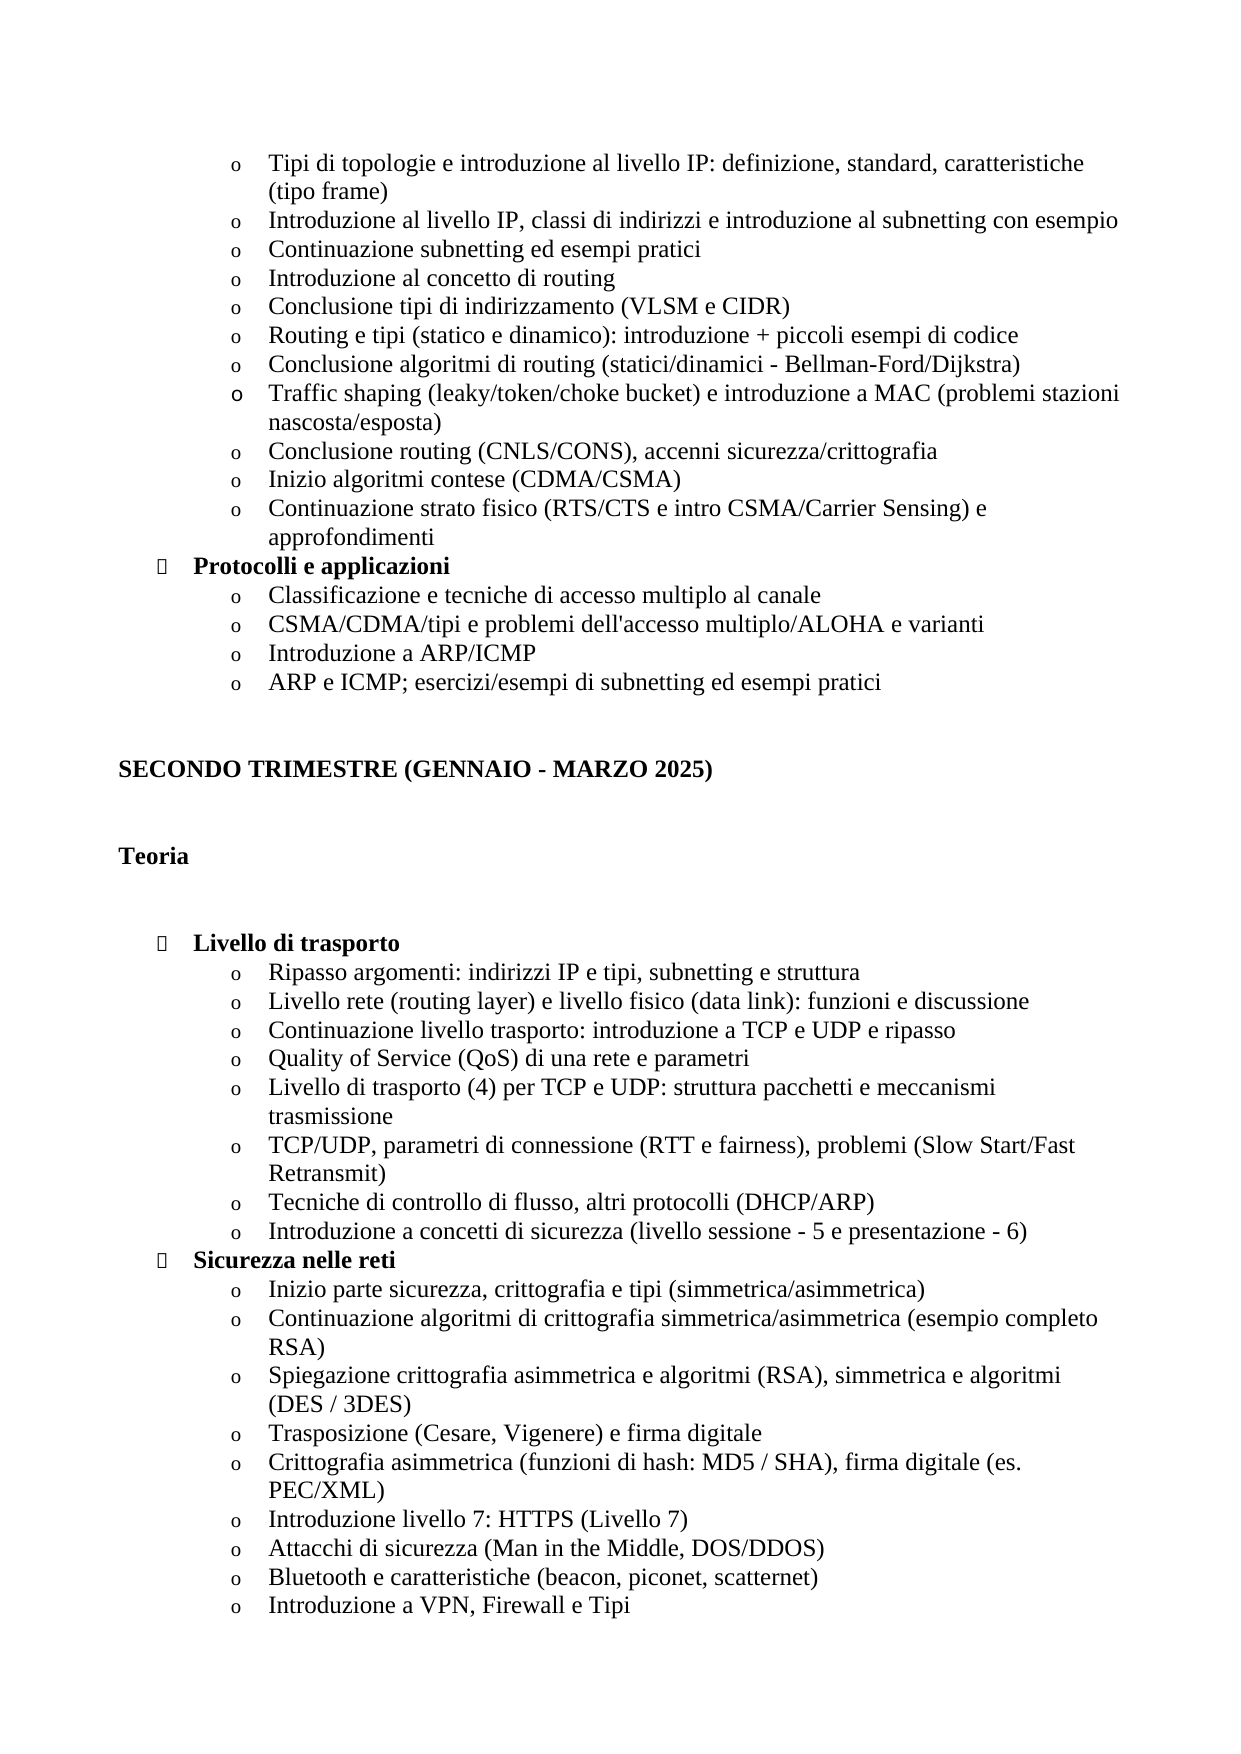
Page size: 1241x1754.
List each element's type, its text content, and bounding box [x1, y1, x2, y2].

list Introduzione al concetto di routing [231, 263, 1122, 291]
list Classificazione e tecniche di accesso multiplo al canale [231, 580, 1122, 609]
list Inizio parte sicurezza, crittografia e tipi (simmetrica/asimmetrica) [231, 1274, 1122, 1303]
list Sicurezza nelle reti [156, 1245, 1122, 1274]
list Bluetooth e caratteristiche (beacon, piconet, scatternet) [231, 1562, 1122, 1591]
list Protocolli e applicazioni [156, 551, 1122, 580]
list Livello di trasporto [156, 928, 1122, 957]
list Introduzione a concetti di sicurezza (livello sessione - 5 e presentazione - 6) [231, 1216, 1122, 1245]
list Livello rete (routing layer) e livello fisico (data link): funzioni e discussione [231, 986, 1122, 1015]
list Traffic shaping (leaky/token/choke bucket) e introduzione a MAC (problemi stazioni nascosta/esposta) [231, 378, 1122, 436]
list Tecniche di controllo di flusso, altri protocolli (DHCP/ARP) [231, 1187, 1122, 1216]
list Introduzione livello 7: HTTPS (Livello 7) [231, 1504, 1122, 1533]
text Teoria [118, 841, 1122, 869]
list Conclusione algoritmi di routing (statici/dinamici - Bellman-Ford/Dijkstra) [231, 349, 1122, 378]
list Tipi di topologie e introduzione al livello IP: definizione, standard, caratteristiche (tipo frame) [231, 148, 1122, 205]
subtitle SECONDO TRIMESTRE (GENNAIO - MARZO 2025) [118, 754, 1122, 782]
list Livello di trasporto (4) per TCP e UDP: struttura pacchetti e meccanismi trasmissione [231, 1072, 1122, 1130]
list Conclusione tipi di indirizzamento (VLSM e CIDR) [231, 291, 1122, 320]
list Conclusione routing (CNLS/CONS), accenni sicurezza/crittografia [231, 436, 1122, 464]
list Continuazione algoritmi di crittografia simmetrica/asimmetrica (esempio completo RSA) [231, 1303, 1122, 1361]
list ARP e ICMP; esercizi/esempi di subnetting ed esempi pratici [231, 667, 1122, 695]
list CSMA/CDMA/tipi e problemi dell'accesso multiplo/ALOHA e varianti [231, 609, 1122, 638]
list Spiegazione crittografia asimmetrica e algoritmi (RSA), simmetrica e algoritmi (DES / 3DES) [231, 1361, 1122, 1418]
list Ripasso argomenti: indirizzi IP e tipi, subnetting e struttura [231, 957, 1122, 986]
list Introduzione al livello IP, classi di indirizzi e introduzione al subnetting con esempio [231, 205, 1122, 234]
list Quality of Service (QoS) di una rete e parametri [231, 1043, 1122, 1072]
list Crittografia asimmetrica (funzioni di hash: MD5 / SHA), firma digitale (es. PEC/XML) [231, 1447, 1122, 1504]
list Continuazione subnetting ed esempi pratici [231, 234, 1122, 263]
list Continuazione livello trasporto: introduzione a TCP e UDP e ripasso [231, 1015, 1122, 1043]
list TCP/UDP, parametri di connessione (RTT e fairness), problemi (Slow Start/Fast Retransmit) [231, 1130, 1122, 1187]
list Continuazione strato fisico (RTS/CTS e intro CSMA/Carrier Sensing) e approfondimenti [231, 493, 1122, 551]
list Attacchi di sicurezza (Man in the Middle, DOS/DDOS) [231, 1533, 1122, 1562]
list Introduzione a VPN, Firewall e Tipi [231, 1591, 1122, 1619]
list Routing e tipi (statico e dinamico): introduzione + piccoli esempi di codice [231, 320, 1122, 349]
list Inizio algoritmi contese (CDMA/CSMA) [231, 464, 1122, 493]
list Trasposizione (Cesare, Vigenere) e firma digitale [231, 1418, 1122, 1447]
list Introduzione a ARP/ICMP [231, 638, 1122, 667]
